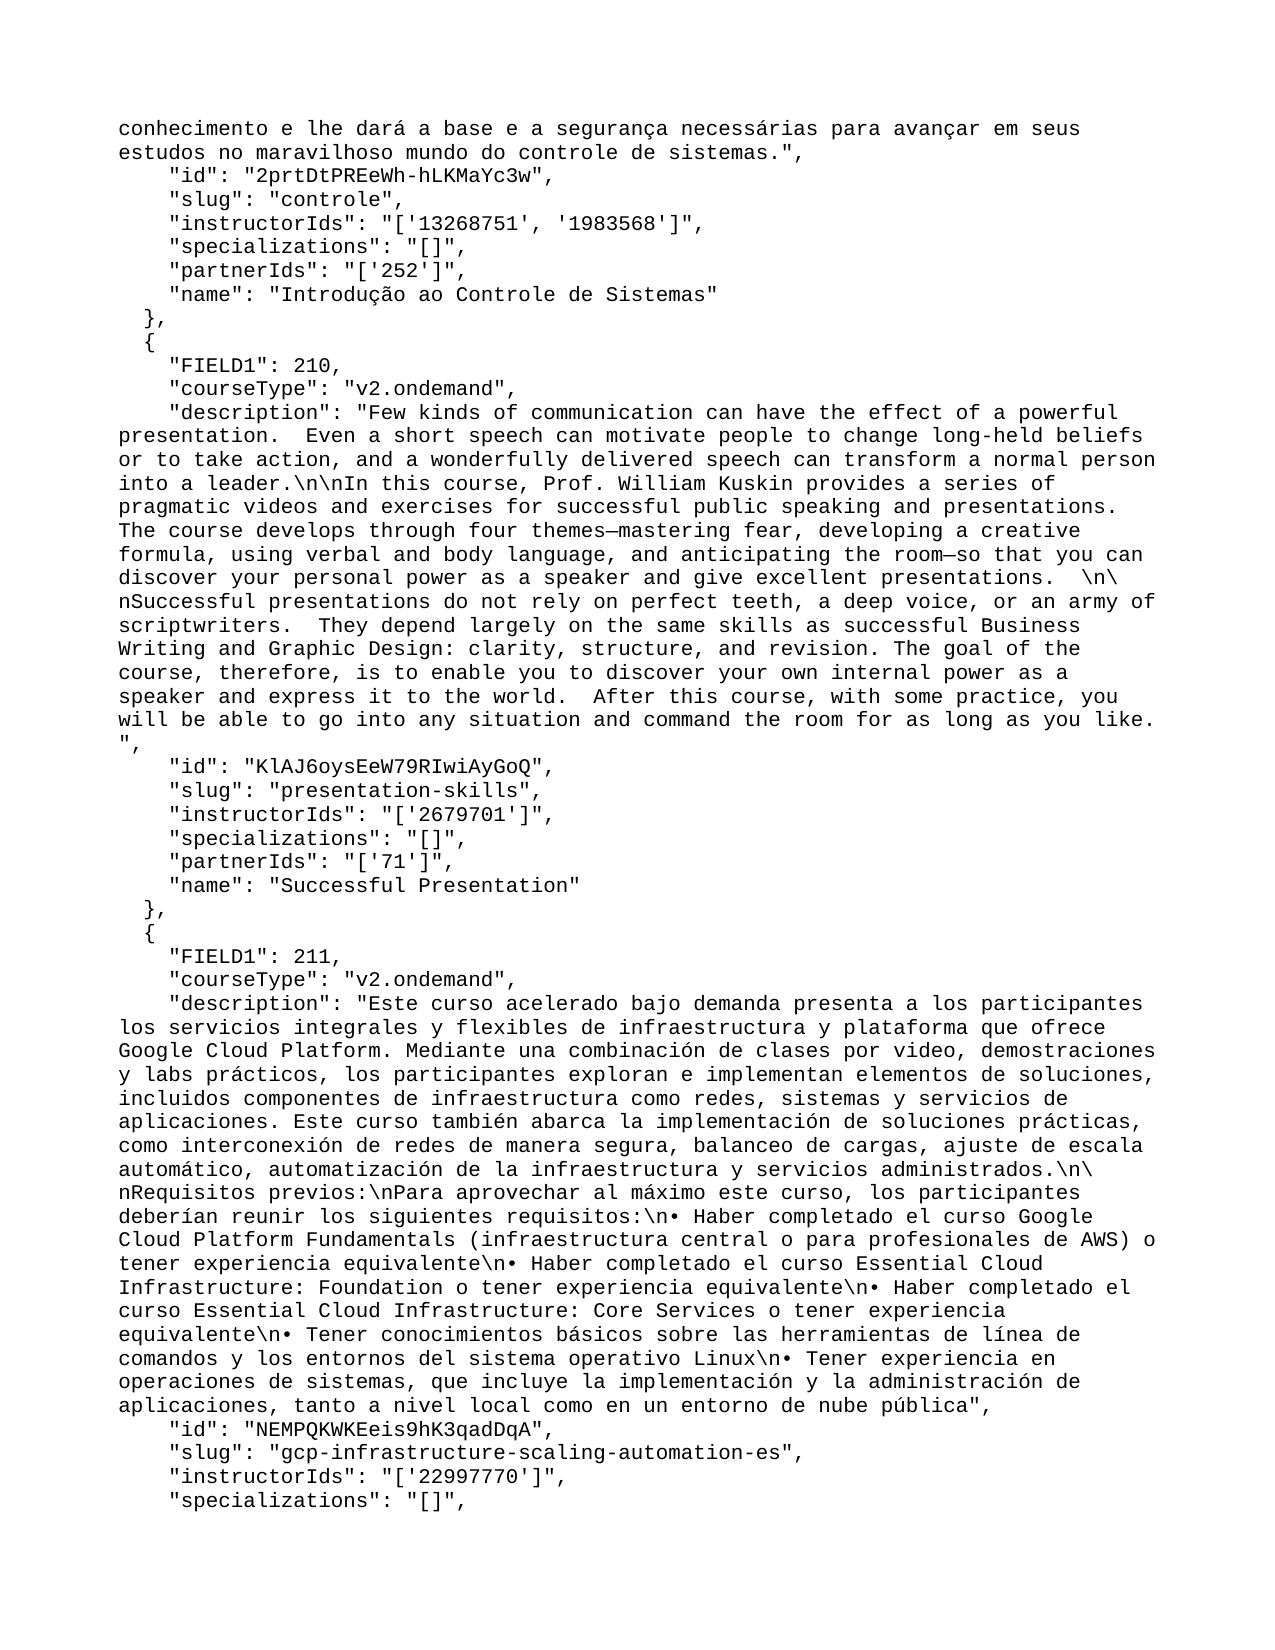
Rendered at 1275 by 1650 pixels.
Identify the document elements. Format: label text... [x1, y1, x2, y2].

text }, [118, 307, 1157, 331]
text }, [118, 898, 1157, 922]
text "slug": "presentation-skills", [118, 780, 1157, 804]
text "instructorIds": "['22997770']", [118, 1466, 1157, 1489]
text "specializations": "[]", [118, 236, 1157, 260]
text "partnerIds": "['252']", [118, 260, 1157, 284]
text { [118, 922, 1157, 946]
text "partnerIds": "['71']", [118, 851, 1157, 875]
text "id": "NEMPQKWKEeis9hK3qadDqA", [118, 1419, 1157, 1442]
text "slug": "gcp-infrastructure-scaling-automation-es", [118, 1442, 1157, 1466]
text "specializations": "[]", [118, 827, 1157, 851]
text "instructorIds": "['2679701']", [118, 804, 1157, 827]
text "specializations": "[]", [118, 1489, 1157, 1513]
text "slug": "controle", [118, 189, 1157, 213]
text "name": "Introdução ao Controle de Sistemas" [118, 284, 1157, 307]
text "description": "Few kinds of communication can have the effect of a powerful presentation. Even a short speech can motivate people to change long-held beliefs or to take action, and a wonderfully delivered speech can transform a normal person into a leader.\n\nIn this course, Prof. William Kuskin provides a series of pragmatic videos and exercises for successful public speaking and presentations. The course develops through four themes—mastering fear, developing a creative formula, using verbal and body language, and anticipating the room—so that you can discover your personal power as a speaker and give excellent presentations. \n\nSuccessful presentations do not rely on perfect teeth, a deep voice, or an army of scriptwriters. They depend largely on the same skills as successful Business Writing and Graphic Design: clarity, structure, and revision. The goal of the course, therefore, is to enable you to discover your own internal power as a speaker and express it to the world. After this course, with some practice, you will be able to go into any situation and command the room for as long as you like. ", [118, 402, 1157, 757]
text "instructorIds": "['13268751', '1983568']", [118, 213, 1157, 236]
text { [118, 331, 1157, 354]
text "FIELD1": 210, [118, 354, 1157, 378]
text conhecimento e lhe dará a base e a segurança necessárias para avançar em seus estudos no maravilhoso mundo do controle de sistemas.", [118, 118, 1157, 165]
text "courseType": "v2.ondemand", [118, 969, 1157, 993]
text "description": "Este curso acelerado bajo demanda presenta a los participantes los servicios integrales y flexibles de infraestructura y plataforma que ofrece Google Cloud Platform. Mediante una combinación de clases por video, demostraciones y labs prácticos, los participantes exploran e implementan elementos de soluciones, incluidos componentes de infraestructura como redes, sistemas y servicios de aplicaciones. Este curso también abarca la implementación de soluciones prácticas, como interconexión de redes de manera segura, balanceo de cargas, ajuste de escala automático, automatización de la infraestructura y servicios administrados.\n\nRequisitos previos:\nPara aprovechar al máximo este curso, los participantes deberían reunir los siguientes requisitos:\n• Haber completado el curso Google Cloud Platform Fundamentals (infraestructura central o para profesionales de AWS) o tener experiencia equivalente\n• Haber completado el curso Essential Cloud Infrastructure: Foundation o tener experiencia equivalente\n• Haber completado el curso Essential Cloud Infrastructure: Core Services o tener experiencia equivalente\n• Tener conocimientos básicos sobre las herramientas de línea de comandos y los entornos del sistema operativo Linux\n• Tener experiencia en operaciones de sistemas, que incluye la implementación y la administración de aplicaciones, tanto a nivel local como en un entorno de nube pública", [118, 993, 1157, 1419]
text "courseType": "v2.ondemand", [118, 378, 1157, 402]
text "id": "KlAJ6oysEeW79RIwiAyGoQ", [118, 757, 1157, 780]
text "name": "Successful Presentation" [118, 875, 1157, 898]
text "FIELD1": 211, [118, 946, 1157, 969]
text "id": "2prtDtPREeWh-hLKMaYc3w", [118, 165, 1157, 189]
